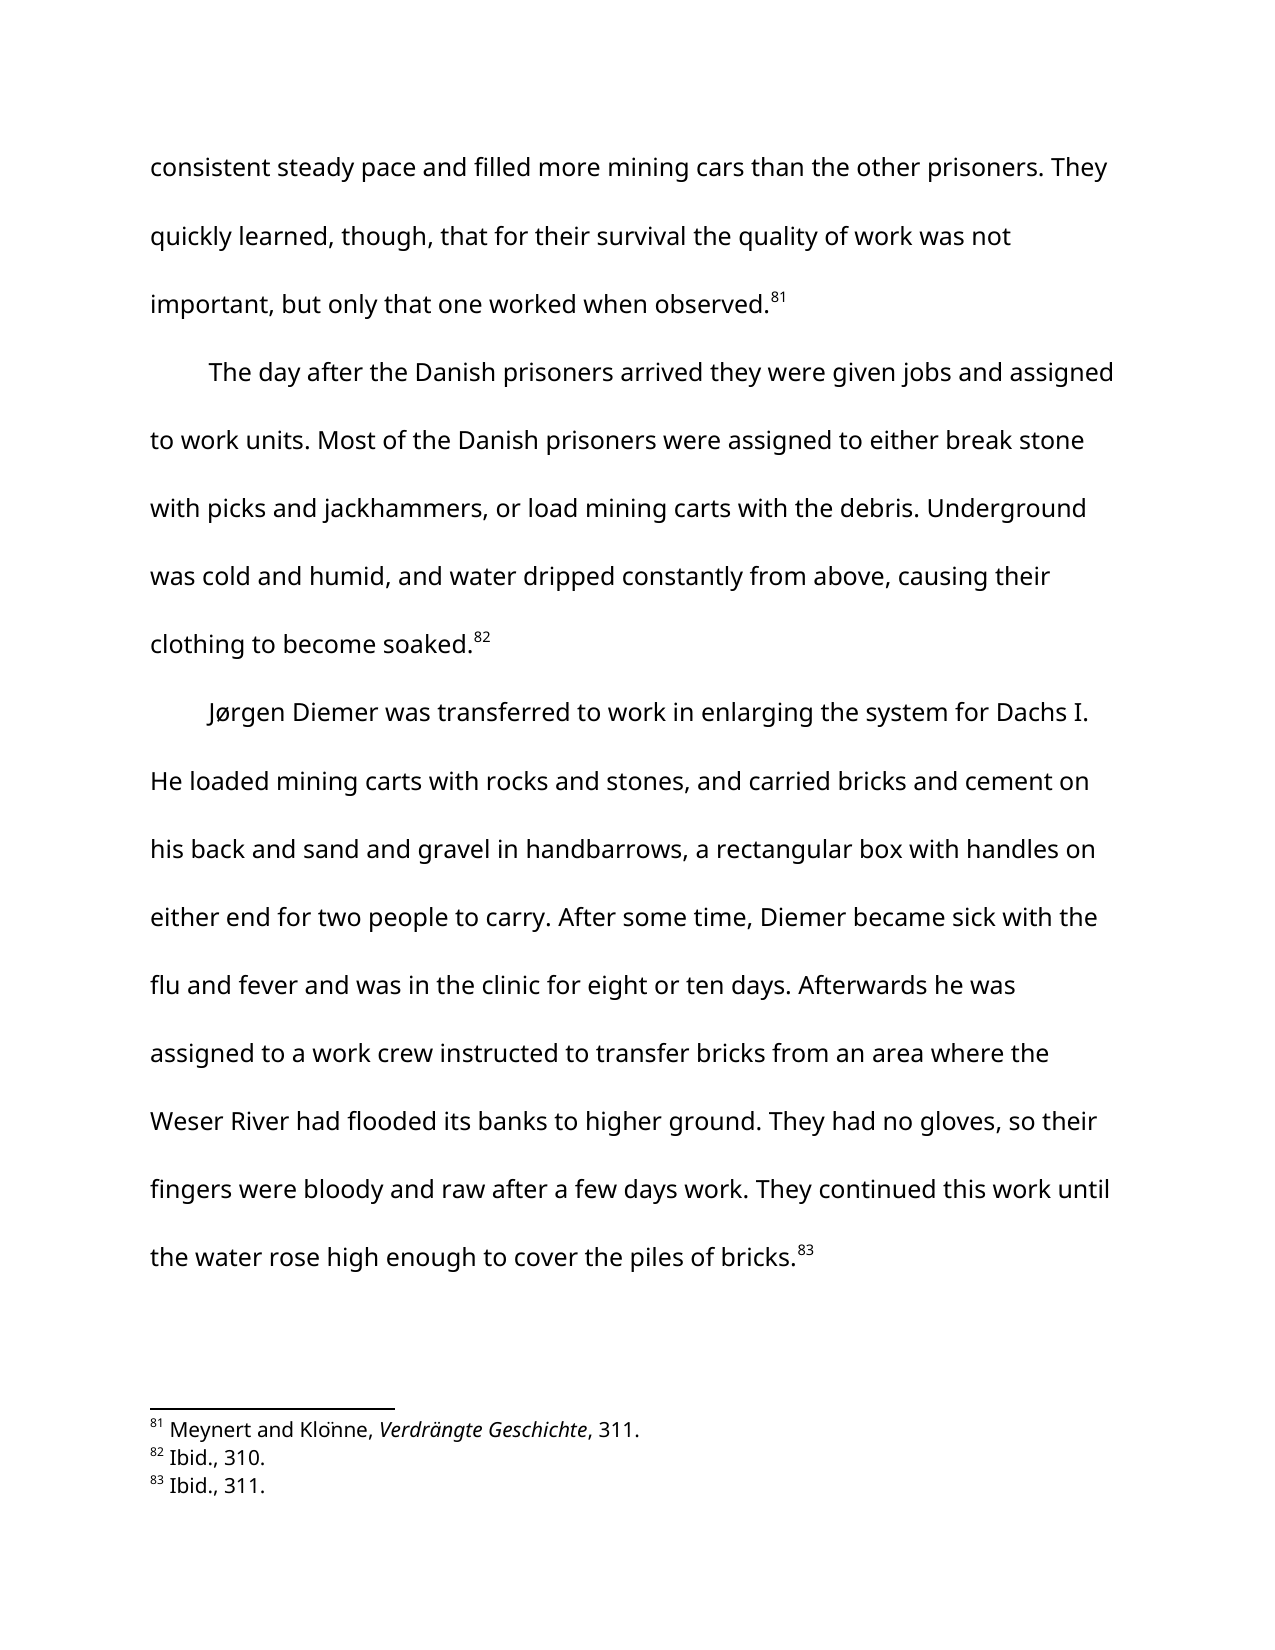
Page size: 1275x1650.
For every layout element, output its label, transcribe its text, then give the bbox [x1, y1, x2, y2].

text consistent steady pace and filled more mining cars than the other prisoners. They quickly learned, though, that for their survival the quality of work was not important, but only that one worked when observed. [150, 150, 1125, 320]
text Jørgen Diemer was transferred to work in enlarging the system for Dachs I. He loaded mining carts with rocks and stones, and carried bricks and cement on his back and sand and gravel in handbarrows, a rectangular box with handles on either end for two people to carry. After some time, Diemer became sick with the flu and fever and was in the clinic for eight or ten days. Afterwards he was assigned to a work crew instructed to transfer bricks from an area where the Weser River had flooded its banks to higher ground. They had no gloves, so their fingers were bloody and raw after a few days work. They continued this work until the water rose high enough to cover the piles of bricks. [150, 695, 1125, 1274]
text Meynert and Klönne, Verdrängte Geschichte, 311. [150, 1415, 1125, 1443]
text Ibid., 310. [150, 1443, 1125, 1472]
text Ibid., 311. [150, 1472, 1125, 1500]
text The day after the Danish prisoners arrived they were given jobs and assigned to work units. Most of the Danish prisoners were assigned to either break stone with picks and jackhammers, or load mining carts with the debris. Underground was cold and humid, and water dripped constantly from above, causing their clothing to become soaked. [150, 354, 1125, 661]
